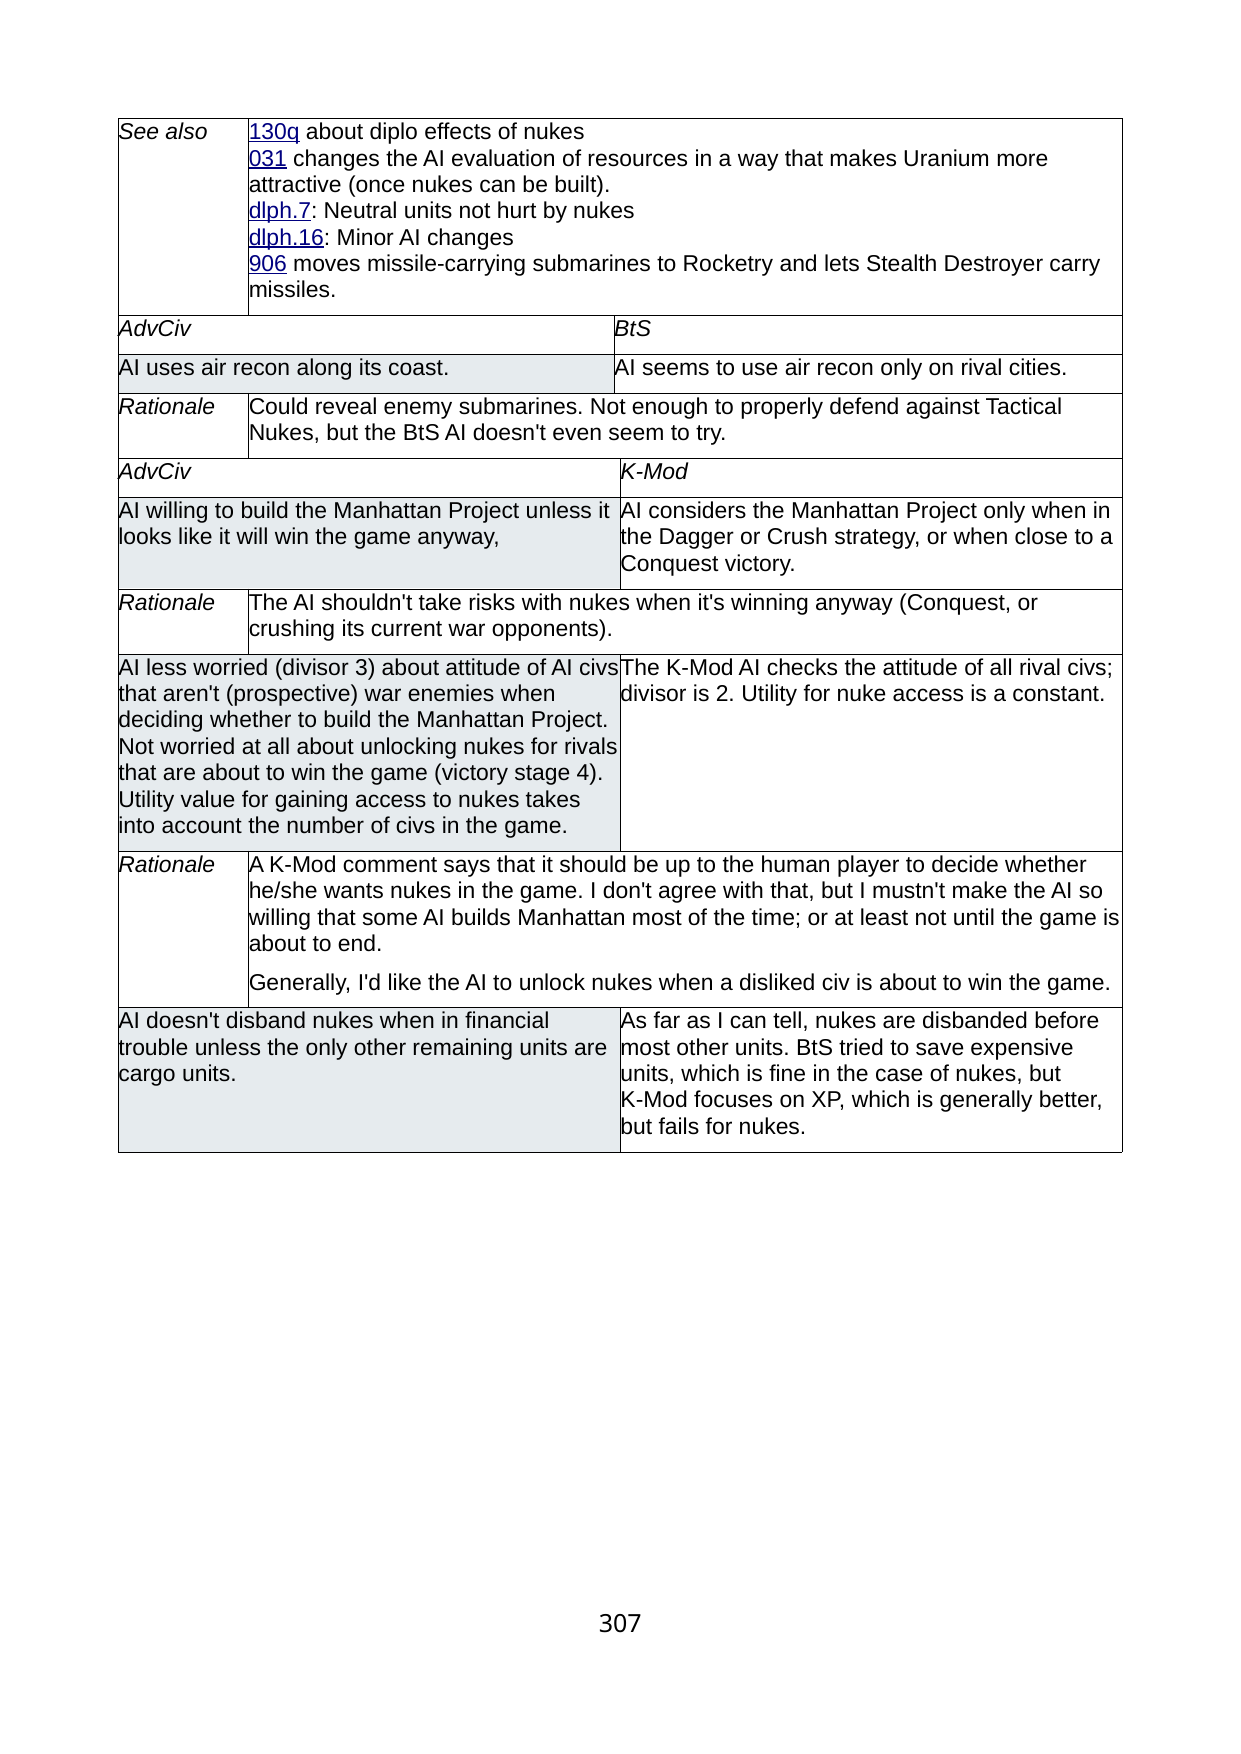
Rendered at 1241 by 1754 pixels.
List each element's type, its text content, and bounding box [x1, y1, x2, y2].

table_cell Rationale [119, 590, 248, 654]
table_cell As far as I can tell, nukes are disbanded before most other units. BtS tried to save expensive units, which is fine in the case of nukes, but K‑Mod focuses on XP, which is generally better, but fails for nukes. [621, 1008, 1122, 1152]
table_cell Rationale [119, 394, 248, 458]
table_cell Rationale [119, 852, 248, 1007]
table_cell See also [119, 119, 248, 315]
table_cell 130q about diplo effects of nukes 031 changes the AI evaluation of resources in a way that makes Uranium more attractive (once nukes can be built). dlph.7: Neutral units not hurt by nukes dlph.16: Minor AI changes 906 moves missile-carrying submarines to Rocketry and lets Stealth Destroyer carry missiles. [249, 119, 1122, 315]
table_cell A K-Mod comment says that it should be up to the human player to decide whether he/she wants nukes in the game. I don't agree with that, but I mustn't make the AI so willing that some AI builds Manhattan most of the time; or at least not until the game is about to end. Generally, I'd like the AI to unlock nukes when a disliked civ is about to win the game. [249, 852, 1122, 1007]
table_cell AI willing to build the Manhattan Project unless it looks like it will win the game anyway, [119, 498, 620, 588]
table_cell AI considers the Manhattan Project only when in the Dagger or Crush strategy, or when close to a Conquest victory. [621, 498, 1122, 588]
table_cell Could reveal enemy submarines. Not enough to properly defend against Tactical Nukes, but the BtS AI doesn't even seem to try. [249, 394, 1122, 458]
table_cell AdvCiv [119, 459, 620, 497]
table_cell AI uses air recon along its coast. [119, 355, 614, 393]
table_cell AdvCiv [119, 316, 614, 354]
table_cell The K-Mod AI checks the attitude of all rival civs; divisor is 2. Utility for nuke access is a constant. [621, 655, 1122, 851]
table_cell The AI shouldn't take risks with nukes when it's winning anyway (Conquest, or crushing its current war opponents). [249, 590, 1122, 654]
table_cell AI less worried (divisor 3) about attitude of AI civs that aren't (prospective) war enemies when deciding whether to build the Manhattan Project. Not worried at all about unlocking nukes for rivals that are about to win the game (victory stage 4). Utility value for gaining access to nukes takes into account the number of civs in the game. [119, 655, 620, 851]
table_cell AI seems to use air recon only on rival cities. [615, 355, 1122, 393]
table_cell BtS [615, 316, 1122, 354]
table_cell K-Mod [621, 459, 1122, 497]
table_cell AI doesn't disband nukes when in financial trouble unless the only other remaining units are cargo units. [119, 1008, 620, 1152]
